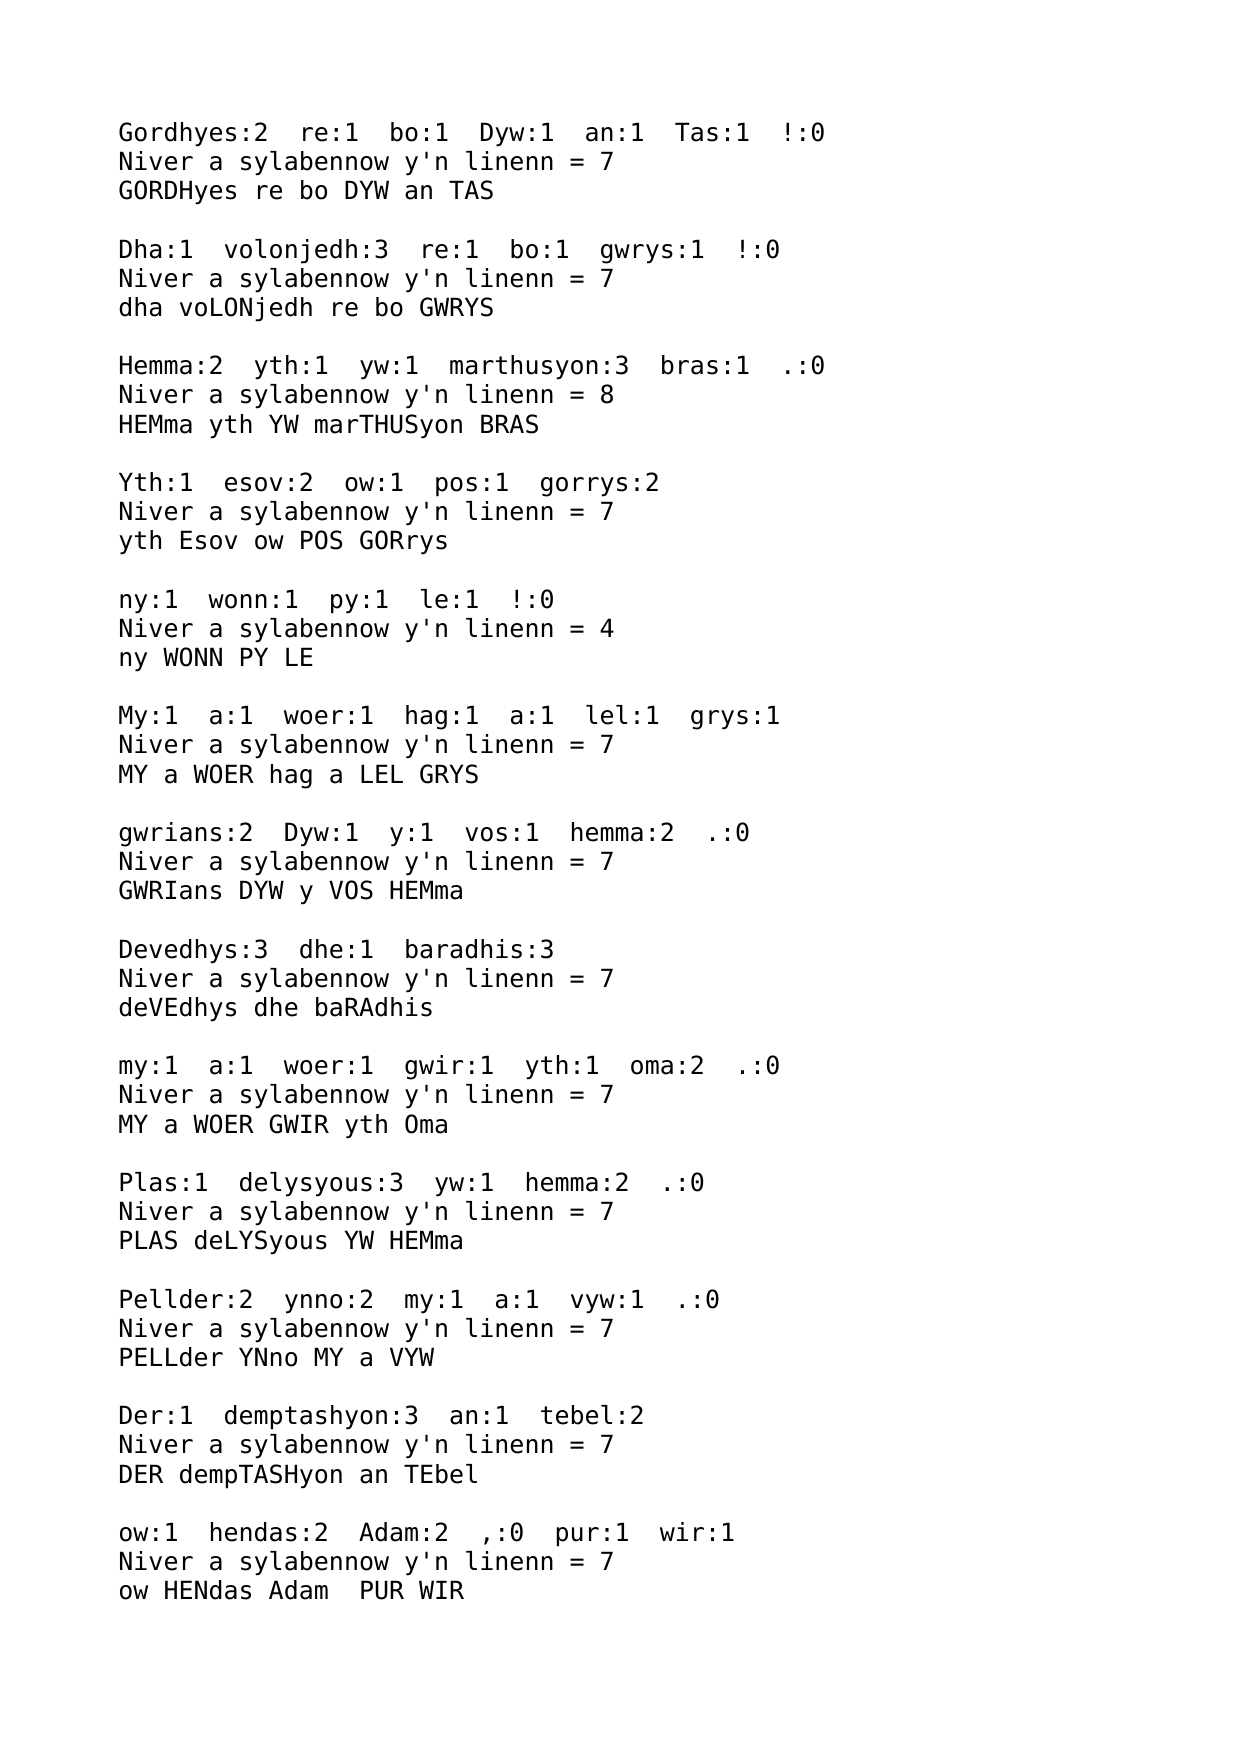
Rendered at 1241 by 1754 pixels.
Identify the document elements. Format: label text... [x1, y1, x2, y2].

text HEMma yth YW marTHUSyon BRAS [118, 410, 1122, 439]
text Dha:1 volonjedh:3 re:1 bo:1 gwrys:1 !:0 [118, 235, 1122, 264]
text ny:1 wonn:1 py:1 le:1 !:0 [118, 585, 1122, 614]
text PELLder YNno MY a VYW [118, 1343, 1122, 1372]
text Plas:1 delysyous:3 yw:1 hemma:2 .:0 [118, 1168, 1122, 1197]
text PLAS deLYSyous YW HEMma [118, 1226, 1122, 1256]
text GORDHyes re bo DYW an TAS [118, 176, 1122, 206]
text Yth:1 esov:2 ow:1 pos:1 gorrys:2 [118, 468, 1122, 497]
text Niver a sylabennow y'n linenn = 7 [118, 847, 1122, 876]
text Pellder:2 ynno:2 my:1 a:1 vyw:1 .:0 [118, 1285, 1122, 1314]
text yth Esov ow POS GORrys [118, 526, 1122, 556]
text Niver a sylabennow y'n linenn = 4 [118, 614, 1122, 643]
text Hemma:2 yth:1 yw:1 marthusyon:3 bras:1 .:0 [118, 351, 1122, 381]
text Niver a sylabennow y'n linenn = 7 [118, 147, 1122, 176]
text ow:1 hendas:2 Adam:2 ,:0 pur:1 wir:1 [118, 1518, 1122, 1547]
text My:1 a:1 woer:1 hag:1 a:1 lel:1 grys:1 [118, 701, 1122, 731]
text deVEdhys dhe baRAdhis [118, 993, 1122, 1022]
text ny WONN PY LE [118, 643, 1122, 672]
text dha voLONjedh re bo GWRYS [118, 293, 1122, 322]
text Niver a sylabennow y'n linenn = 7 [118, 1431, 1122, 1460]
text Niver a sylabennow y'n linenn = 7 [118, 731, 1122, 760]
text MY a WOER GWIR yth Oma [118, 1110, 1122, 1139]
text Niver a sylabennow y'n linenn = 7 [118, 264, 1122, 293]
text Niver a sylabennow y'n linenn = 8 [118, 381, 1122, 410]
text DER dempTASHyon an TEbel [118, 1460, 1122, 1489]
text MY a WOER hag a LEL GRYS [118, 760, 1122, 789]
text Devedhys:3 dhe:1 baradhis:3 [118, 935, 1122, 964]
text Niver a sylabennow y'n linenn = 7 [118, 497, 1122, 526]
text Niver a sylabennow y'n linenn = 7 [118, 1547, 1122, 1576]
text Niver a sylabennow y'n linenn = 7 [118, 1081, 1122, 1110]
text ow HENdas Adam PUR WIR [118, 1576, 1122, 1606]
text my:1 a:1 woer:1 gwir:1 yth:1 oma:2 .:0 [118, 1051, 1122, 1081]
text GWRIans DYW y VOS HEMma [118, 876, 1122, 906]
text Niver a sylabennow y'n linenn = 7 [118, 964, 1122, 993]
text gwrians:2 Dyw:1 y:1 vos:1 hemma:2 .:0 [118, 818, 1122, 847]
text Gordhyes:2 re:1 bo:1 Dyw:1 an:1 Tas:1 !:0 [118, 118, 1122, 147]
text Niver a sylabennow y'n linenn = 7 [118, 1197, 1122, 1226]
text Der:1 demptashyon:3 an:1 tebel:2 [118, 1401, 1122, 1431]
text Niver a sylabennow y'n linenn = 7 [118, 1314, 1122, 1343]
